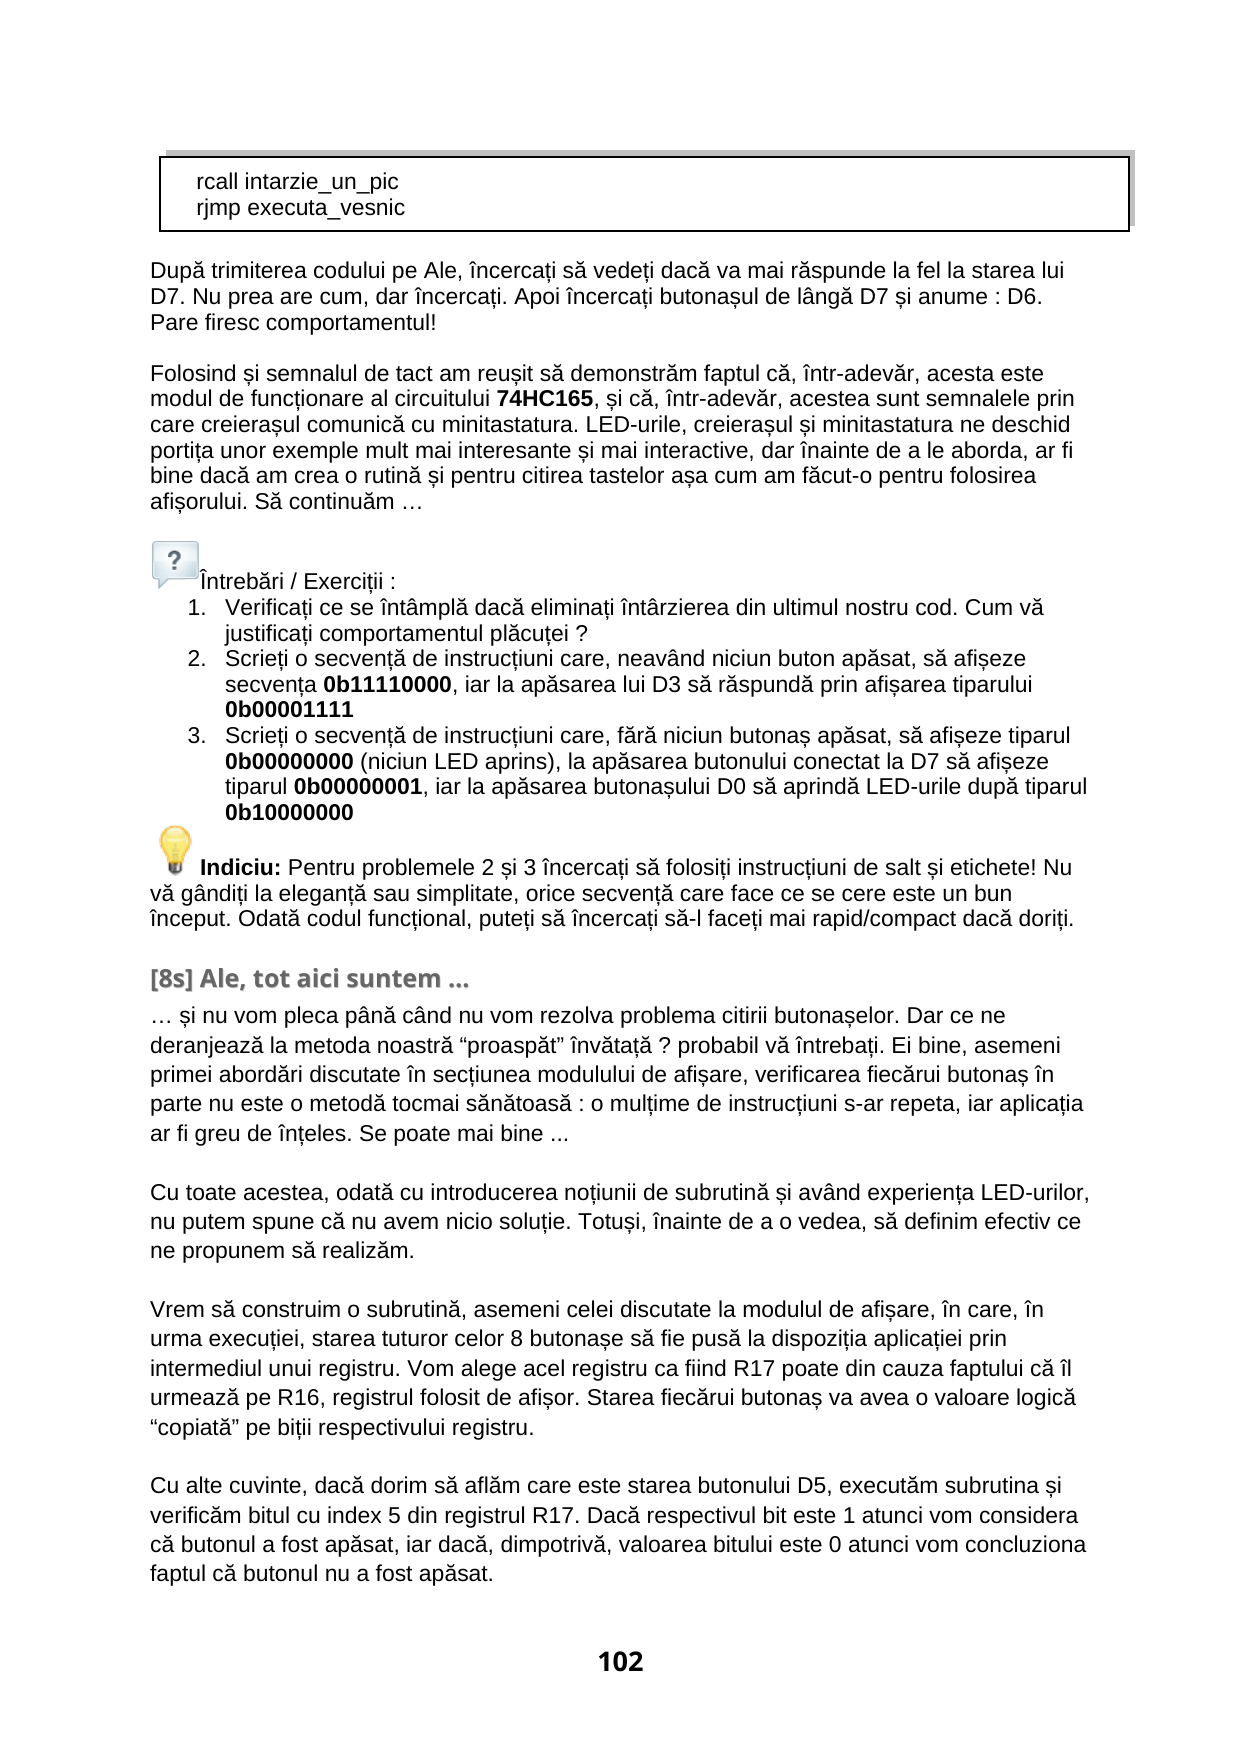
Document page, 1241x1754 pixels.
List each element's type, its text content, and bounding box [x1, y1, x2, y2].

text Cu toate acestea, odată cu introducerea noțiunii de subrutină și având experiența LED-urilor, nu putem spune că nu avem nicio soluție. Totuși, înainte de a o vedea, să definim efectiv ce ne propunem să realizăm. [150, 1179, 1091, 1264]
list Scrieți o secvență de instrucțiuni care, neavând niciun buton apăsat, să afișeze secvența 0b11110000, iar la apăsarea lui D3 să răspundă prin afișarea tiparului 0b00001111 [187, 646, 1091, 723]
text Cu alte cuvinte, dacă dorim să aflăm care este starea butonului D5, executăm subrutina și verificăm bitul cu index 5 din registrul R17. Dacă respectivul bit este 1 atunci vom considera că butonul a fost apăsat, iar dacă, dimpotrivă, valoarea bitului este 0 atunci vom concluziona faptul că butonul nu a fost apăsat. [150, 1473, 1091, 1587]
text Indiciu: Pentru problemele 2 și 3 încercați să folosiți instrucțiuni de salt și etichete! Nu vă gândiți la eleganță sau simplitate, orice secvență care face ce se cere este un bun început. Odată codul funcțional, puteți să încercați să-l faceți mai rapid/compact dacă doriți. [150, 851, 1091, 931]
text Întrebări / Exerciții : [150, 566, 1091, 595]
table_header rcall intarzie_un_pic rjmp executa_vesnic [161, 158, 1128, 230]
subtitle [8s] Ale, tot aici suntem … [150, 961, 1091, 995]
text … și nu vom pleca până când nu vom rezolva problema citirii butonașelor. Dar ce ne deranjează la metoda noastră “proaspăt” învătață ? probabil vă întrebați. Ei bine, asemeni primei abordări discutate în secțiunea modulului de afișare, verificarea fiecărui butonaș în parte nu este o metodă tocmai sănătoasă : o mulțime de instrucțiuni s-ar repeta, iar aplicația ar fi greu de înțeles. Se poate mai bine ... [150, 1003, 1091, 1146]
list Verificați ce se întâmplă dacă eliminați întârzierea din ultimul nostru cod. Cum vă justificați comportamentul plăcuței ? [187, 595, 1091, 646]
picture [150, 825, 200, 876]
list Scrieți o secvență de instrucțiuni care, fără niciun butonaș apăsat, să afișeze tiparul 0b00000000 (niciun LED aprins), la apăsarea butonului conectat la D7 să afișeze tiparul 0b00000001, iar la apăsarea butonașului D0 să aprindă LED-urile după tiparul 0b10000000 [187, 723, 1091, 825]
text După trimiterea codului pe Ale, încercați să vedeți dacă va mai răspunde la fel la starea lui D7. Nu prea are cum, dar încercați. Apoi încercați butonașul de lângă D7 și anume : D6. Pare firesc comportamentul! [150, 258, 1091, 335]
text Vrem să construim o subrutină, asemeni celei discutate la modulul de afișare, în care, în urma execuției, starea tuturor celor 8 butonașe să fie pusă la dispoziția aplicației prin intermediul unui registru. Vom alege acel registru ca fiind R17 poate din cauza faptului că îl urmează pe R16, registrul folosit de afișor. Starea fiecărui butonaș va avea o valoare logică “copiată” pe biții respectivului registru. [150, 1297, 1091, 1440]
text Folosind și semnalul de tact am reușit să demonstrăm faptul că, într-adevăr, acesta este modul de funcționare al circuitului 74HC165, și că, într-adevăr, acestea sunt semnalele prin care creierașul comunică cu minitastatura. LED-urile, creierașul și minitastatura ne deschid portița unor exemple mult mai interesante și mai interactive, dar înainte de a le aborda, ar fi bine dacă am crea o rutină și pentru citirea tastelor așa cum am făcut-o pentru folosirea afișorului. Să continuăm … [150, 360, 1091, 514]
picture [150, 539, 200, 590]
